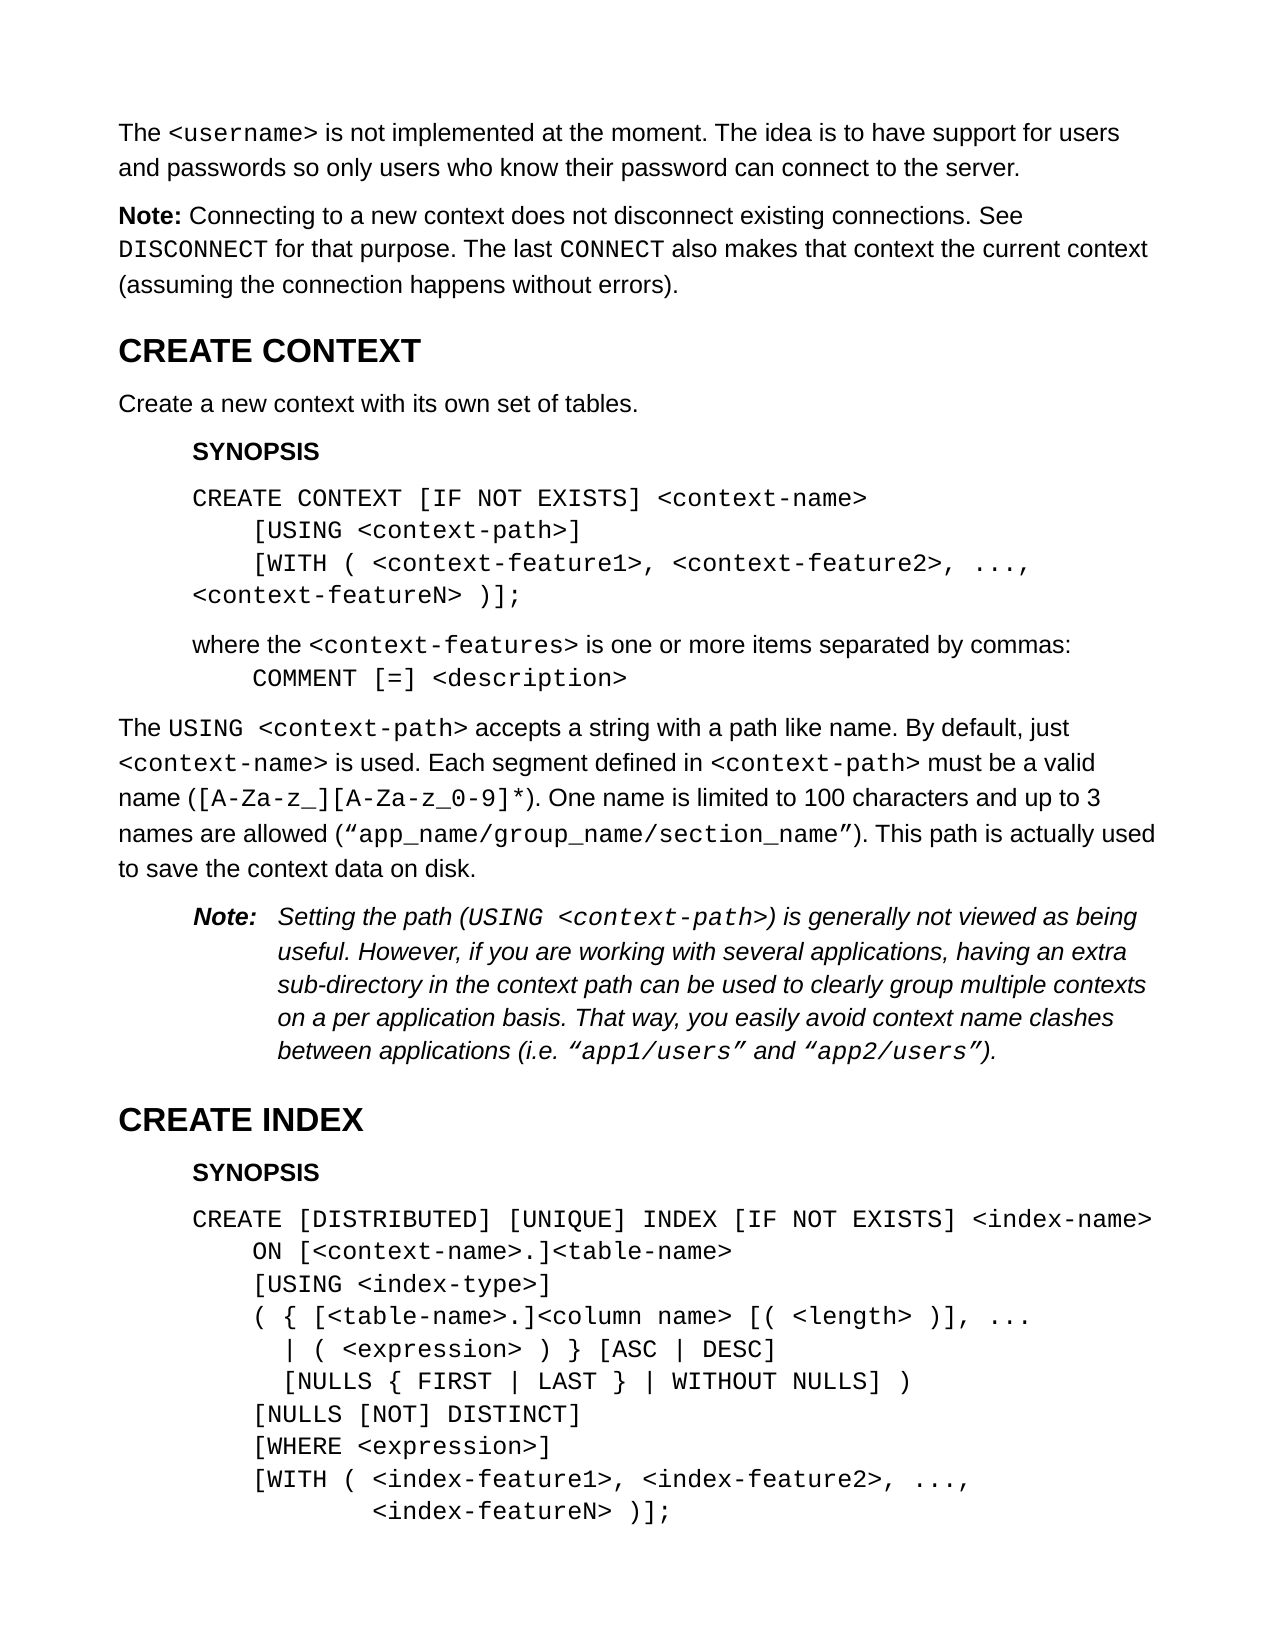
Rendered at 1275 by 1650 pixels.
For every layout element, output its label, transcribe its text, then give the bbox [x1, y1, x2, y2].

text The <username> is not implemented at the moment. The idea is to have support for users and passwords so only users who know their password can connect to the server. [118, 118, 1157, 182]
text CREATE CONTEXT [IF NOT EXISTS] <context-name> [USING <context-path>] [WITH ( <context-feature1>, <context-feature2>, ..., <context-featureN> )]; [192, 485, 1157, 611]
text SYNOPSIS [192, 437, 1157, 466]
text CREATE [DISTRIBUTED] [UNIQUE] INDEX [IF NOT EXISTS] <index-name> ON [<context-name>.]<table-name> [USING <index-type>] ( { [<table-name>.]<column name> [( <length> )], ... | ( <expression> ) } [ASC | DESC] [NULLS { FIRST | LAST } | WITHOUT NULLS] ) [NULLS [NOT] DISTINCT] [WHERE <expression>] [WITH ( <index-feature1>, <index-feature2>, ..., <index-featureN> )]; [192, 1206, 1157, 1527]
text Note: Setting the path (USING <context-path>) is generally not viewed as being useful. However, if you are working with several applications, having an extra sub-directory in the context path can be used to clearly group multiple contexts on a per application basis. That way, you easily avoid context name clashes between applications (i.e. “app1/users” and “app2/users”). [193, 902, 1157, 1067]
text Create a new context with its own set of tables. [118, 389, 1157, 418]
text SYNOPSIS [192, 1158, 1157, 1187]
subtitle CREATE INDEX [118, 1100, 1157, 1138]
text The USING <context-path> accepts a string with a path like name. By default, just <context-name> is used. Each segment defined in <context-path> must be a valid name ([A-Za-z_][A-Za-z_0-9]*). One name is limited to 100 characters and up to 3 names are allowed (“app_name/group_name/section_name”). This path is actually used to save the context data on disk. [118, 713, 1157, 883]
text Note: Connecting to a new context does not disconnect existing connections. See DISCONNECT for that purpose. The last CONNECT also makes that context the current context (assuming the connection happens without errors). [118, 201, 1157, 298]
subtitle CREATE CONTEXT [118, 331, 1157, 369]
text where the <context-features> is one or more items separated by commas: COMMENT [=] <description> [192, 630, 1157, 694]
